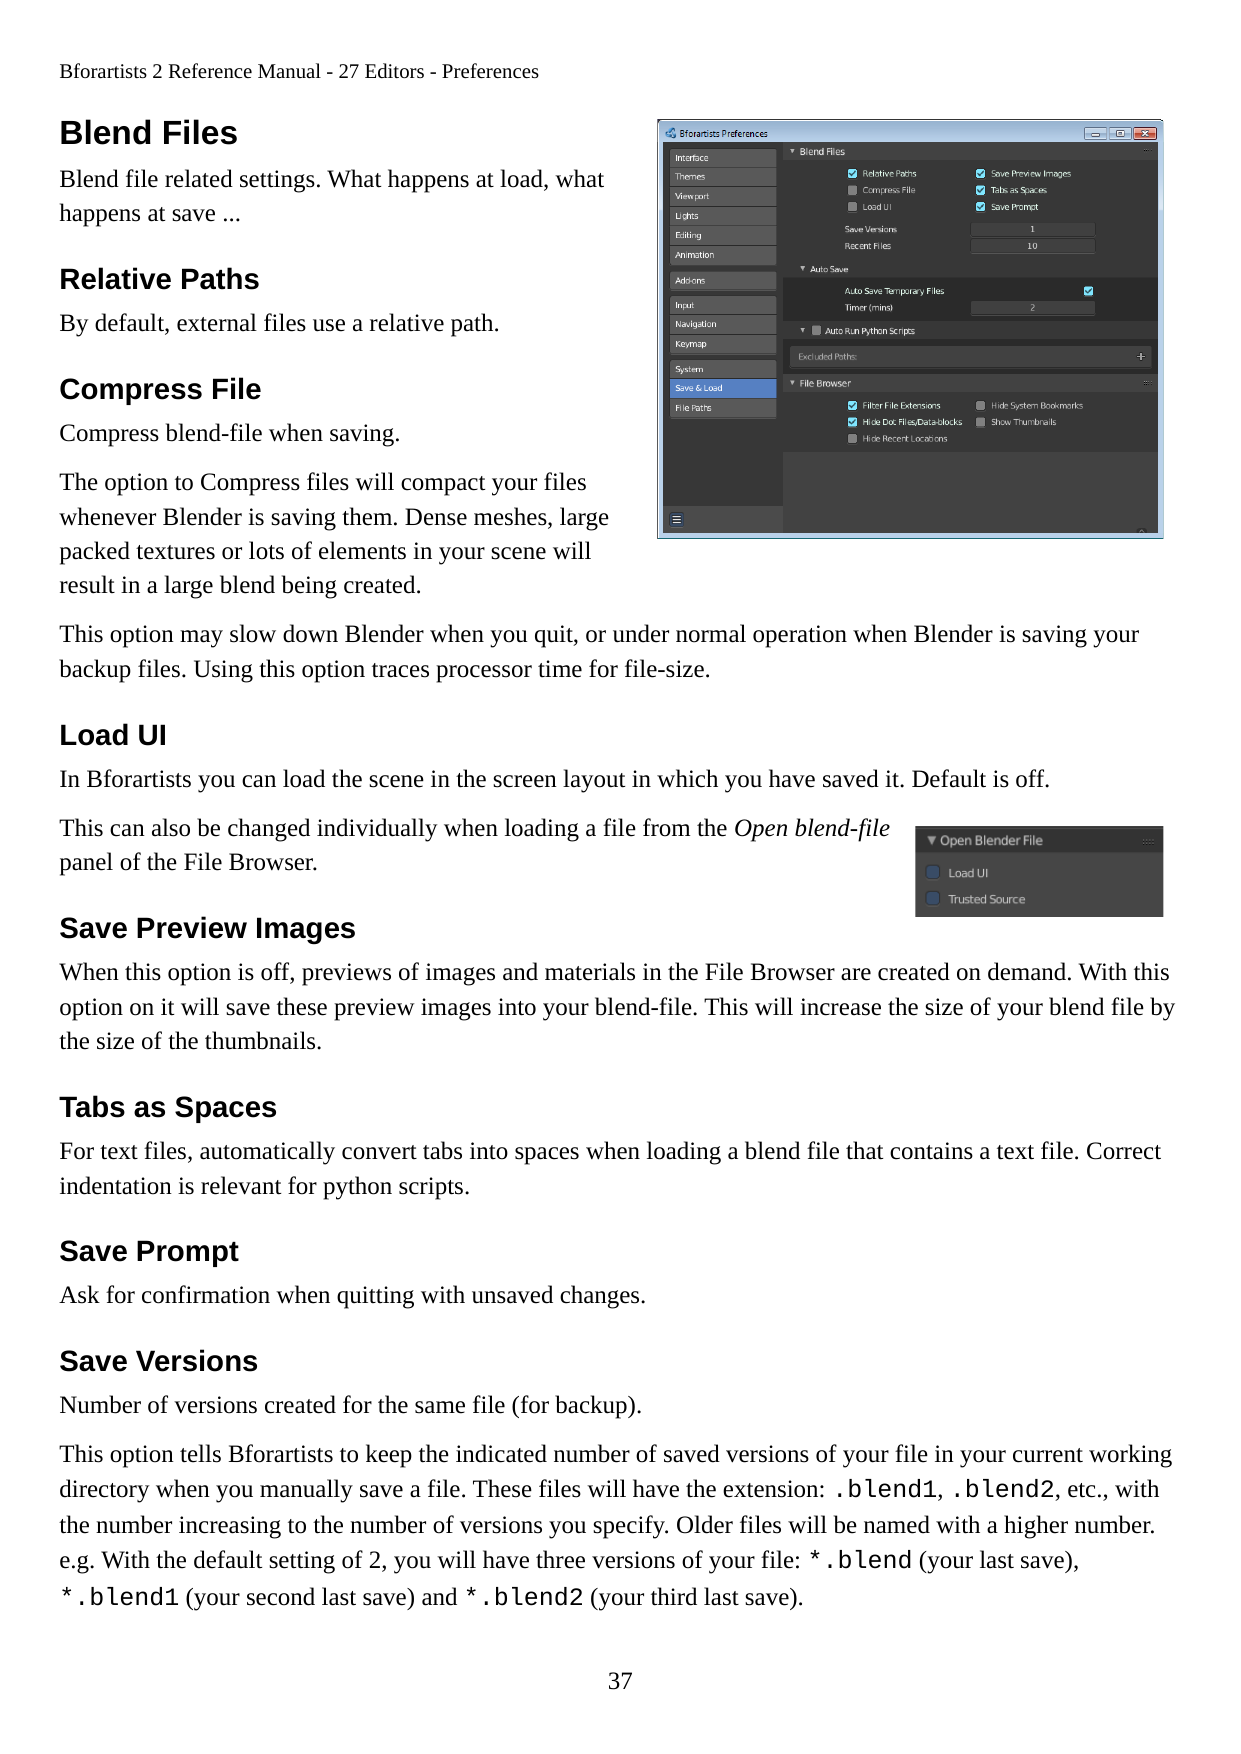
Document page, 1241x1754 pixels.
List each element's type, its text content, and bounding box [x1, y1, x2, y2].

picture [657, 119, 1164, 539]
text The option to Compress files will compact your files whenever Blender is saving them. Dense meshes, large packed textures or lots of elements in your scene will result in a large blend being created. [59, 467, 1181, 599]
subtitle Save Preview Images [59, 911, 1181, 945]
text This option tells Bforartists to keep the indicated number of saved versions of your file in your current working directory when you manually save a file. These files will have the extension: .blend1, .blend2, etc., with the number increasing to the number of versions you specify. Older files will be named with a higher number. e.g. With the default setting of 2, you will have three versions of your file: *.blend (your last save), *.blend1 (your second last save) and *.blend2 (your third last save). [59, 1439, 1181, 1612]
subtitle Save Prompt [59, 1234, 1181, 1268]
text For text files, automatically convert tabs into spaces when loading a blend file that contains a text file. Correct indentation is relevant for python scripts. [59, 1136, 1181, 1199]
subtitle Relative Paths [59, 262, 657, 296]
text Compress blend-file when saving. [59, 418, 657, 447]
text When this option is off, previews of images and materials in the File Browser are created on demand. With this option on it will save these preview images into your blend-file. This will increase the size of your blend file by the size of the thumbnails. [59, 957, 1181, 1055]
subtitle [1164, 262, 1181, 296]
text Number of versions created for the same file (for backup). [59, 1391, 1181, 1419]
text This can also be changed individually when loading a file from the Open blend-file panel of the File Browser. [59, 813, 1181, 876]
subtitle Tabs as Spaces [59, 1090, 1181, 1124]
subtitle Save Versions [59, 1344, 1181, 1378]
text Blend file related settings. What happens at load, what happens at save ... [59, 164, 657, 227]
text By default, external files use a relative path. [59, 308, 657, 337]
subtitle [1164, 372, 1181, 406]
text This option may slow down Blender when you quit, or under normal operation when Blender is saving your backup files. Using this option traces processor time for file-size. [59, 619, 1181, 683]
subtitle Blend Files [59, 113, 1181, 151]
text In Bforartists you can load the scene in the screen layout in which you have saved it. Default is off. [59, 764, 1181, 793]
picture [915, 826, 1164, 917]
subtitle Load UI [59, 718, 1181, 751]
text Ask for confirmation when quitting with unsaved changes. [59, 1281, 1181, 1309]
subtitle Compress File [59, 372, 657, 406]
